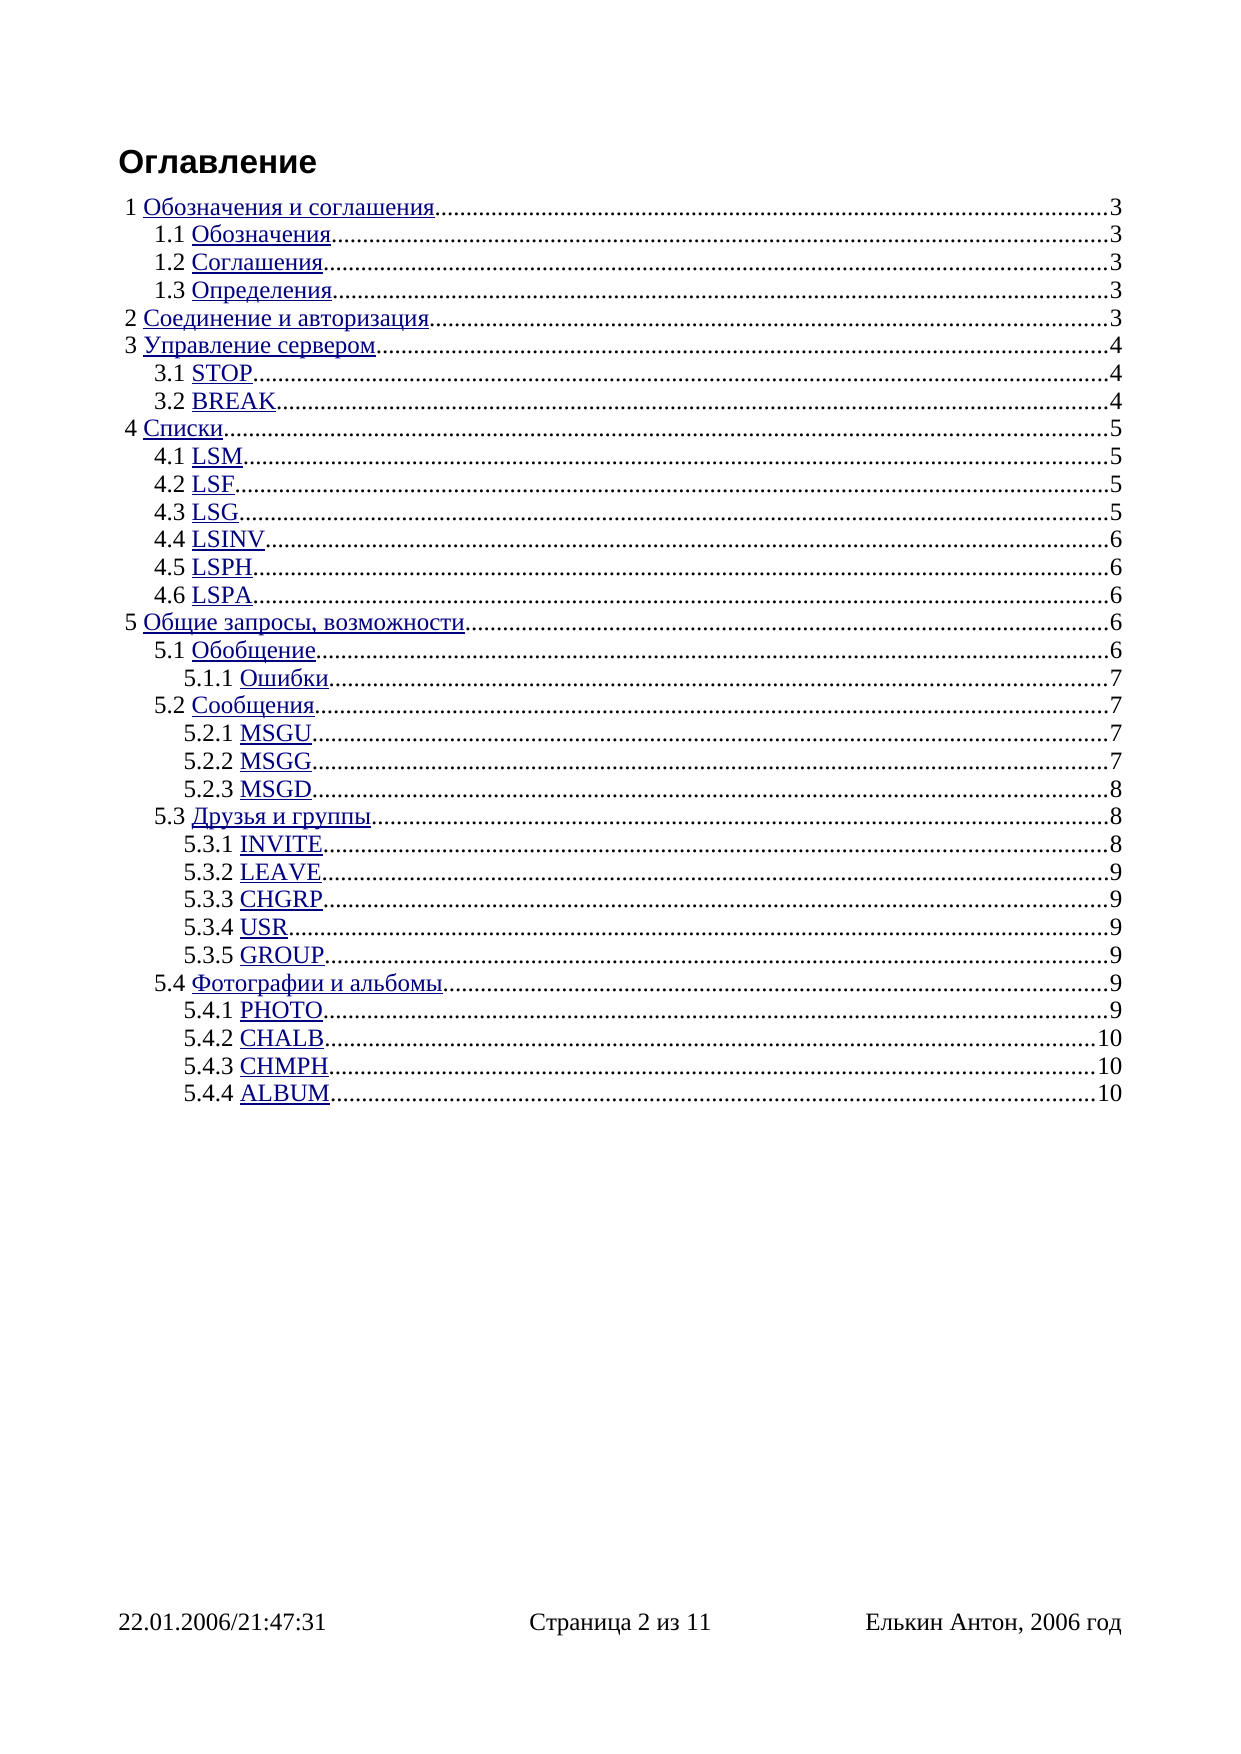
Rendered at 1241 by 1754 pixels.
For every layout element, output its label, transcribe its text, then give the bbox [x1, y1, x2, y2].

text 5.4.4 ALBUM 10 [177, 1079, 1122, 1107]
text 4.3 LSG 5 [148, 498, 1122, 525]
text 5.1 Обобщение 6 [148, 636, 1122, 664]
text 5.4 Фотографии и альбомы 9 [148, 969, 1122, 996]
text 4 Списки 5 [118, 414, 1122, 442]
text 4.6 LSPA 6 [148, 581, 1122, 608]
text 5.3.5 GROUP 9 [177, 941, 1122, 969]
text 5.3.3 CHGRP 9 [177, 886, 1122, 913]
text 4.1 LSM 5 [148, 442, 1122, 470]
text 5.2 Сообщения 7 [148, 692, 1122, 719]
text 5.3.4 USR 9 [177, 913, 1122, 941]
text 5.4.2 CHALB 10 [177, 1024, 1122, 1052]
text 5.4.1 PHOTO 9 [177, 996, 1122, 1024]
text 5.2.3 MSGD 8 [177, 775, 1122, 802]
text 5.3 Друзья и группы 8 [148, 802, 1122, 830]
text 5 Общие запросы, возможности 6 [118, 608, 1122, 636]
text 2 Соединение и авторизация 3 [118, 304, 1122, 331]
text 1.2 Соглашения 3 [148, 248, 1122, 276]
text 4.4 LSINV 6 [148, 525, 1122, 553]
text 4.2 LSF 5 [148, 470, 1122, 498]
text 3.1 STOP 4 [148, 359, 1122, 387]
text 5.2.2 MSGG 7 [177, 747, 1122, 775]
text 1.1 Обозначения 3 [148, 221, 1122, 248]
text 3 Управление сервером 4 [118, 331, 1122, 359]
text 5.1.1 Ошибки 7 [177, 664, 1122, 692]
text 4.5 LSPH 6 [148, 553, 1122, 581]
subtitle Оглавление [118, 143, 1122, 180]
text 1 Обозначения и соглашения 3 [118, 193, 1122, 221]
text 5.4.3 CHMPH 10 [177, 1052, 1122, 1079]
text 3.2 BREAK 4 [148, 387, 1122, 414]
text 5.2.1 MSGU 7 [177, 719, 1122, 747]
text 5.3.2 LEAVE 9 [177, 858, 1122, 886]
text 1.3 Определения 3 [148, 276, 1122, 304]
text 5.3.1 INVITE 8 [177, 830, 1122, 858]
